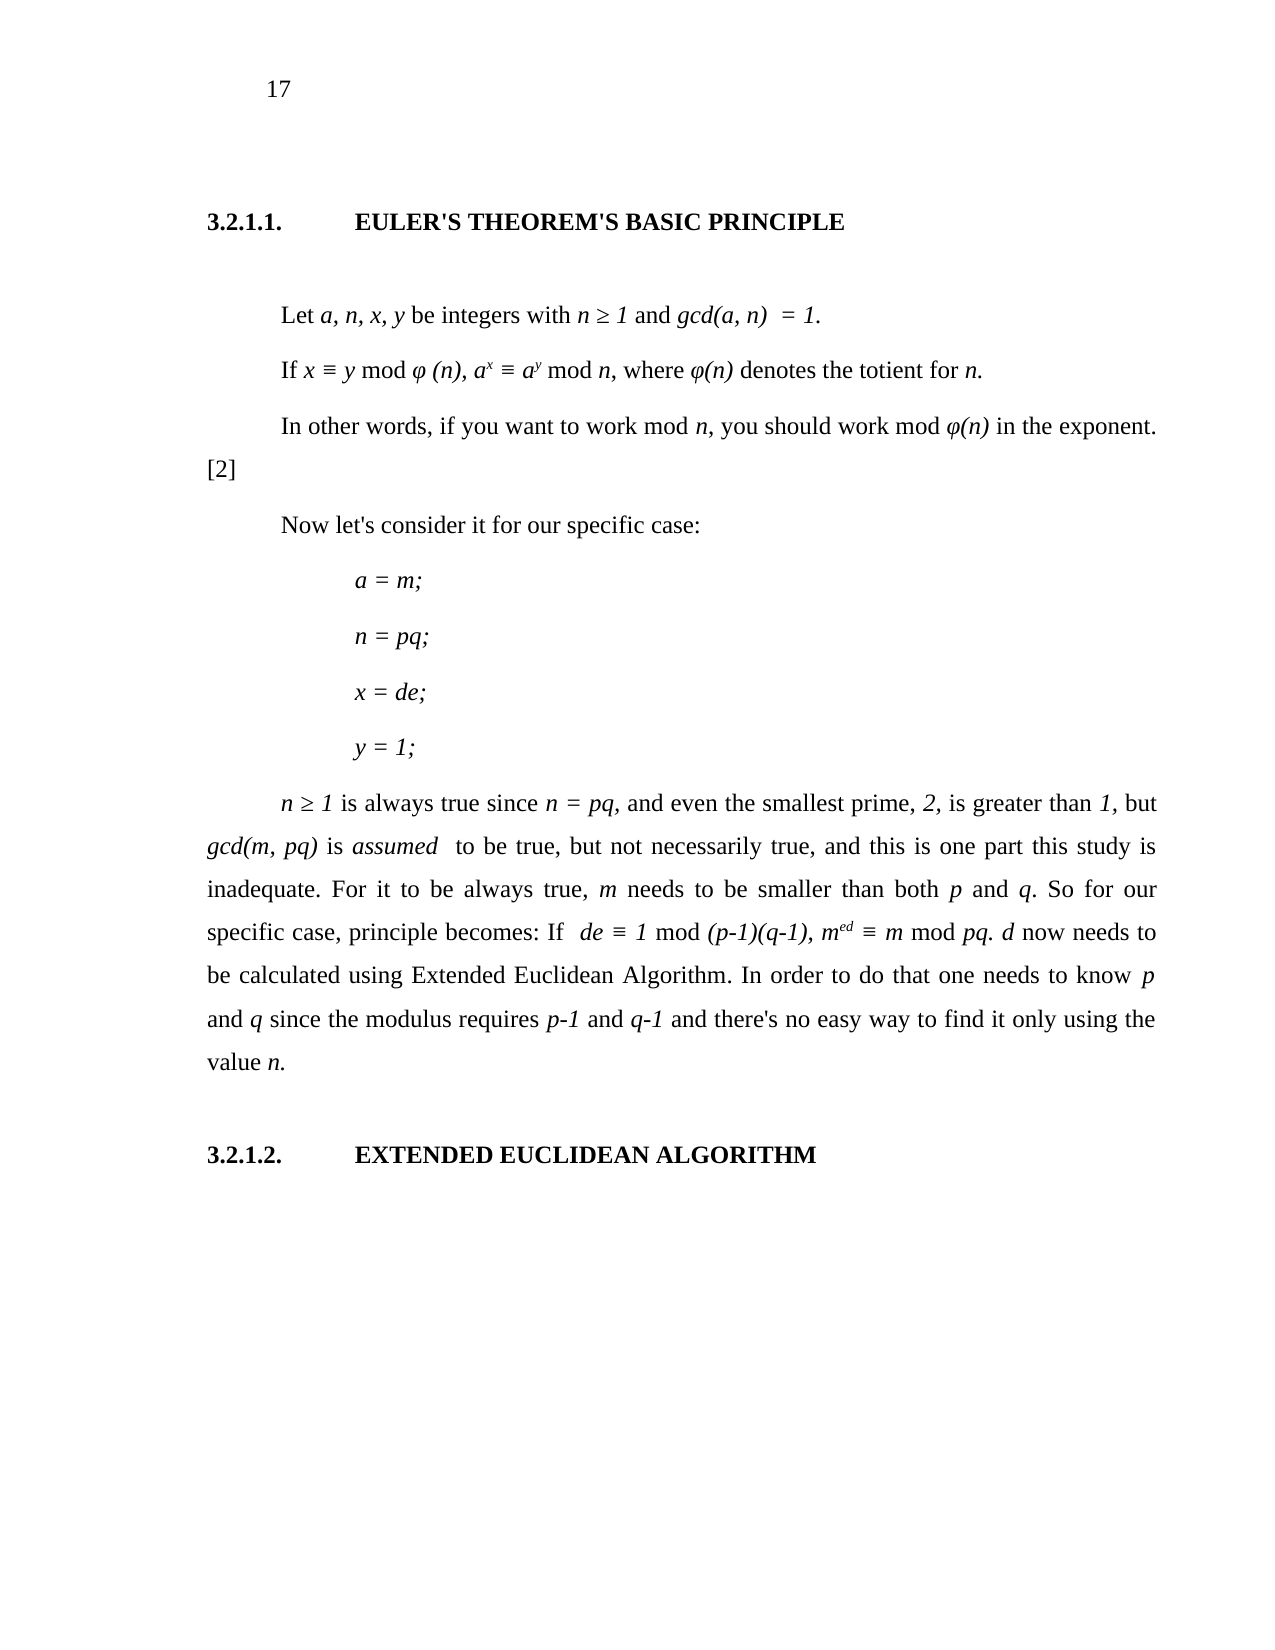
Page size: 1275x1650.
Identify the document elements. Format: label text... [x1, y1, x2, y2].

text y = 1; [207, 732, 1157, 761]
text n = pq; [207, 621, 1157, 650]
text a = m; [207, 566, 1157, 594]
subtitle EULER'S THEOREM'S BASIC PRINCIPLE [207, 207, 1157, 236]
text Now let's consider it for our specific case: [207, 510, 1157, 539]
text x = de; [207, 677, 1157, 706]
text In other words, if you want to work mod n, you should work mod φ(n) in the exponent. [2] [207, 411, 1157, 483]
text If x ≡ y mod φ (n), ax ≡ ay mod n, where φ(n) denotes the totient for n. [207, 356, 1157, 384]
subtitle EXTENDED EUCLIDEAN ALGORITHM [207, 1140, 1157, 1169]
text n ≥ 1 is always true since n = pq, and even the smallest prime, 2, is greater than 1, but gcd(m, pq) is assumed to be true, but not necessarily true, and this is one part this study is inadequate. For it to be always true, m needs to be smaller than both p and q. So for our specific case, principle becomes: If de ≡ 1 mod (p-1)(q-1), med ≡ m mod pq. d now needs to be calculated using Extended Euclidean Algorithm. In order to do that one needs to know p and q since the modulus requires p-1 and q-1 and there's no easy way to find it only using the value n. [207, 788, 1157, 1076]
text Let a, n, x, y be integers with n ≥ 1 and gcd(a, n) = 1. [207, 300, 1157, 329]
